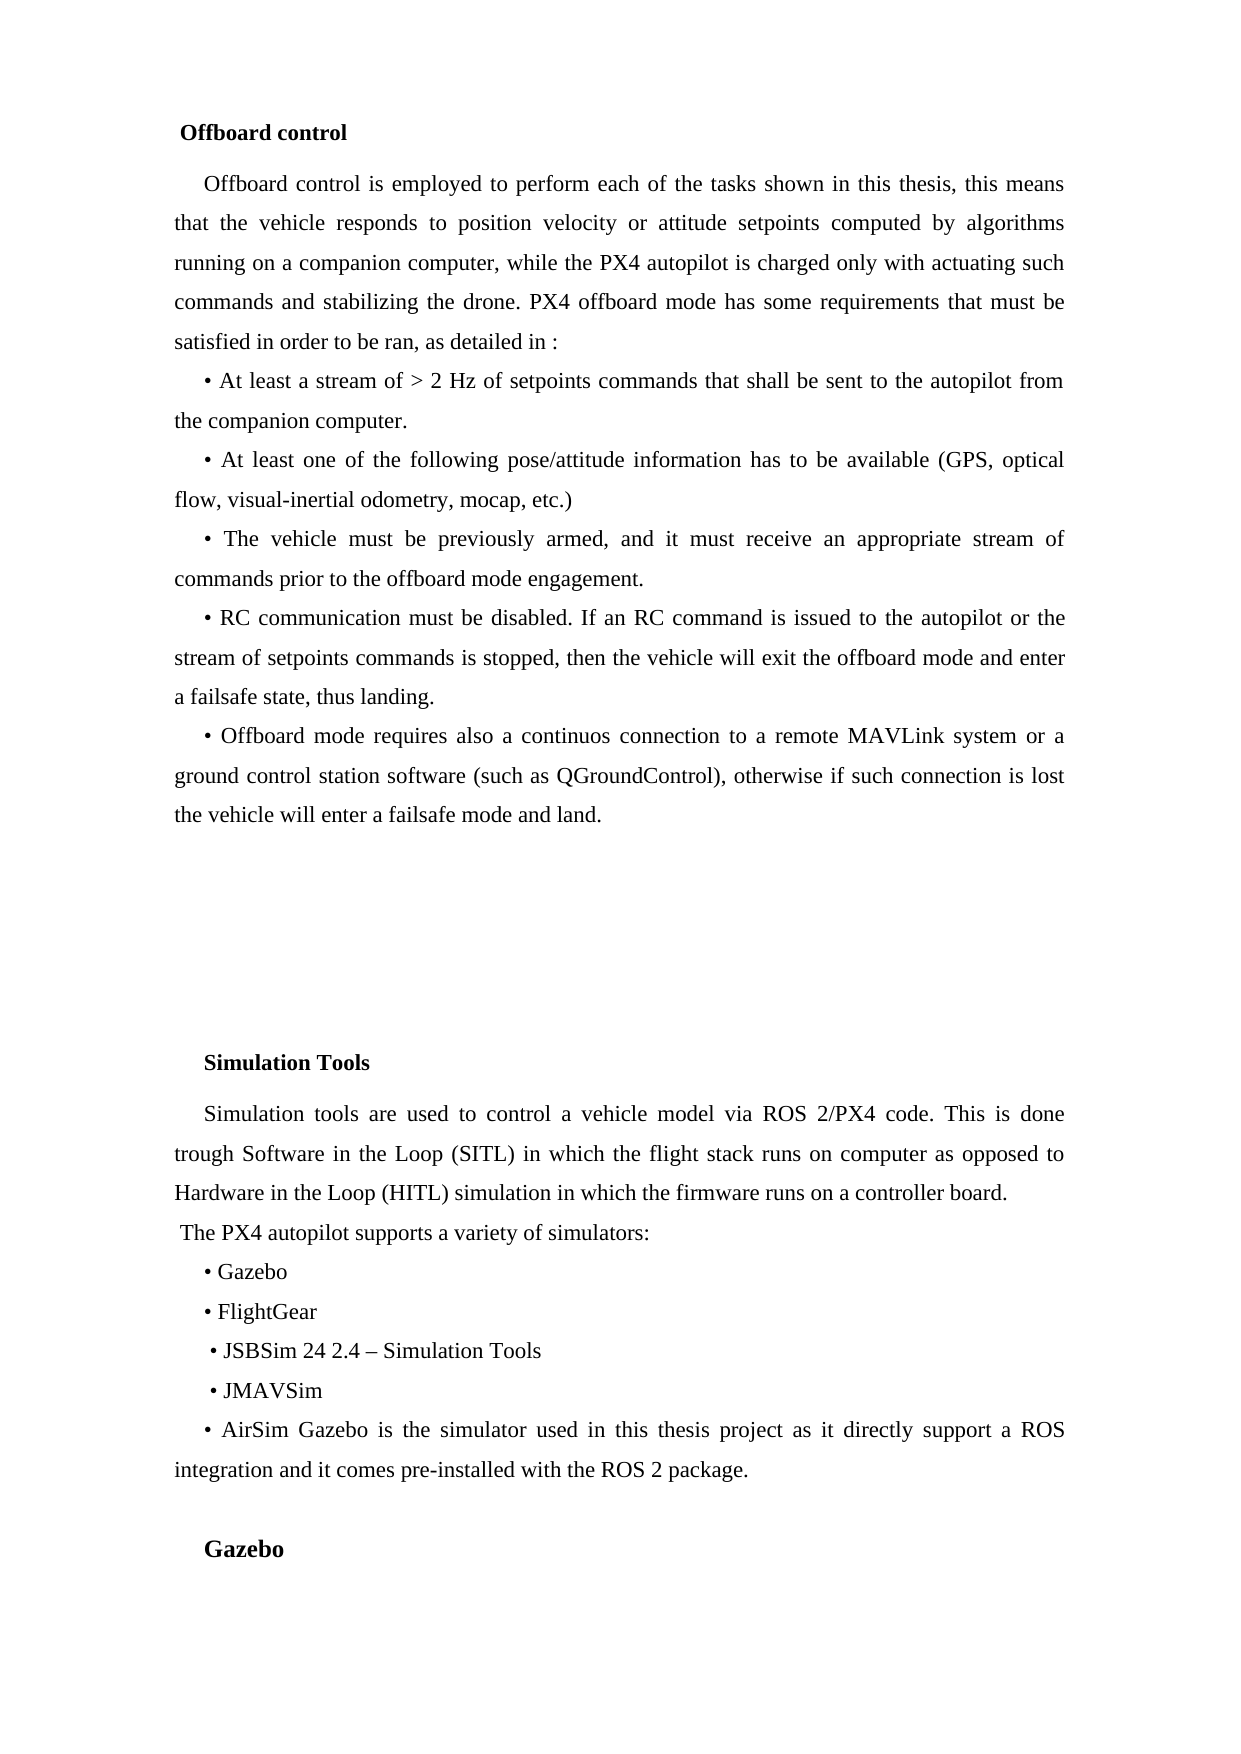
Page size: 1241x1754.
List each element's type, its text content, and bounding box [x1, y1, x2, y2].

text • Offboard mode requires also a continuos connection to a remote MAVLink system or a ground control station software (such as QGroundControl), otherwise if such connection is lost the vehicle will enter a failsafe mode and land. [174, 723, 1066, 828]
text • JMAVSim [174, 1377, 1066, 1403]
text • RC communication must be disabled. If an RC command is issued to the autopilot or the stream of setpoints commands is stopped, then the vehicle will exit the offboard mode and enter a failsafe state, thus landing. [174, 604, 1066, 709]
text • At least one of the following pose/attitude information has to be available (GPS, optical flow, visual-inertial odometry, mocap, etc.) [174, 446, 1066, 512]
subtitle Simulation Tools [174, 1049, 1066, 1075]
text Offboard control is employed to perform each of the tasks shown in this thesis, this means that the vehicle responds to position velocity or attitude setpoints computed by algorithms running on a companion computer, while the PX4 autopilot is charged only with actuating such commands and stabilizing the drone. PX4 offboard mode has some requirements that must be satisfied in order to be ran, as detailed in : [174, 170, 1066, 354]
text • AirSim Gazebo is the simulator used in this thesis project as it directly support a ROS integration and it comes pre-installed with the ROS 2 package. [174, 1416, 1066, 1482]
subtitle Offboard control [174, 118, 1066, 145]
text • The vehicle must be previously armed, and it must receive an appropriate stream of commands prior to the offboard mode engagement. [174, 525, 1066, 591]
text • JSBSim 24 2.4 – Simulation Tools [174, 1337, 1066, 1363]
text Gazebo [174, 1534, 1066, 1563]
text Simulation tools are used to control a vehicle model via ROS 2/PX4 code. This is done trough Software in the Loop (SITL) in which the flight stack runs on computer as opposed to Hardware in the Loop (HITL) simulation in which the firmware runs on a controller board. [174, 1100, 1066, 1206]
text • At least a stream of > 2 Hz of setpoints commands that shall be sent to the autopilot from the companion computer. [174, 367, 1066, 433]
text • Gazebo [174, 1258, 1066, 1284]
text • FlightGear [174, 1298, 1066, 1324]
text The PX4 autopilot supports a variety of simulators: [174, 1219, 1066, 1245]
